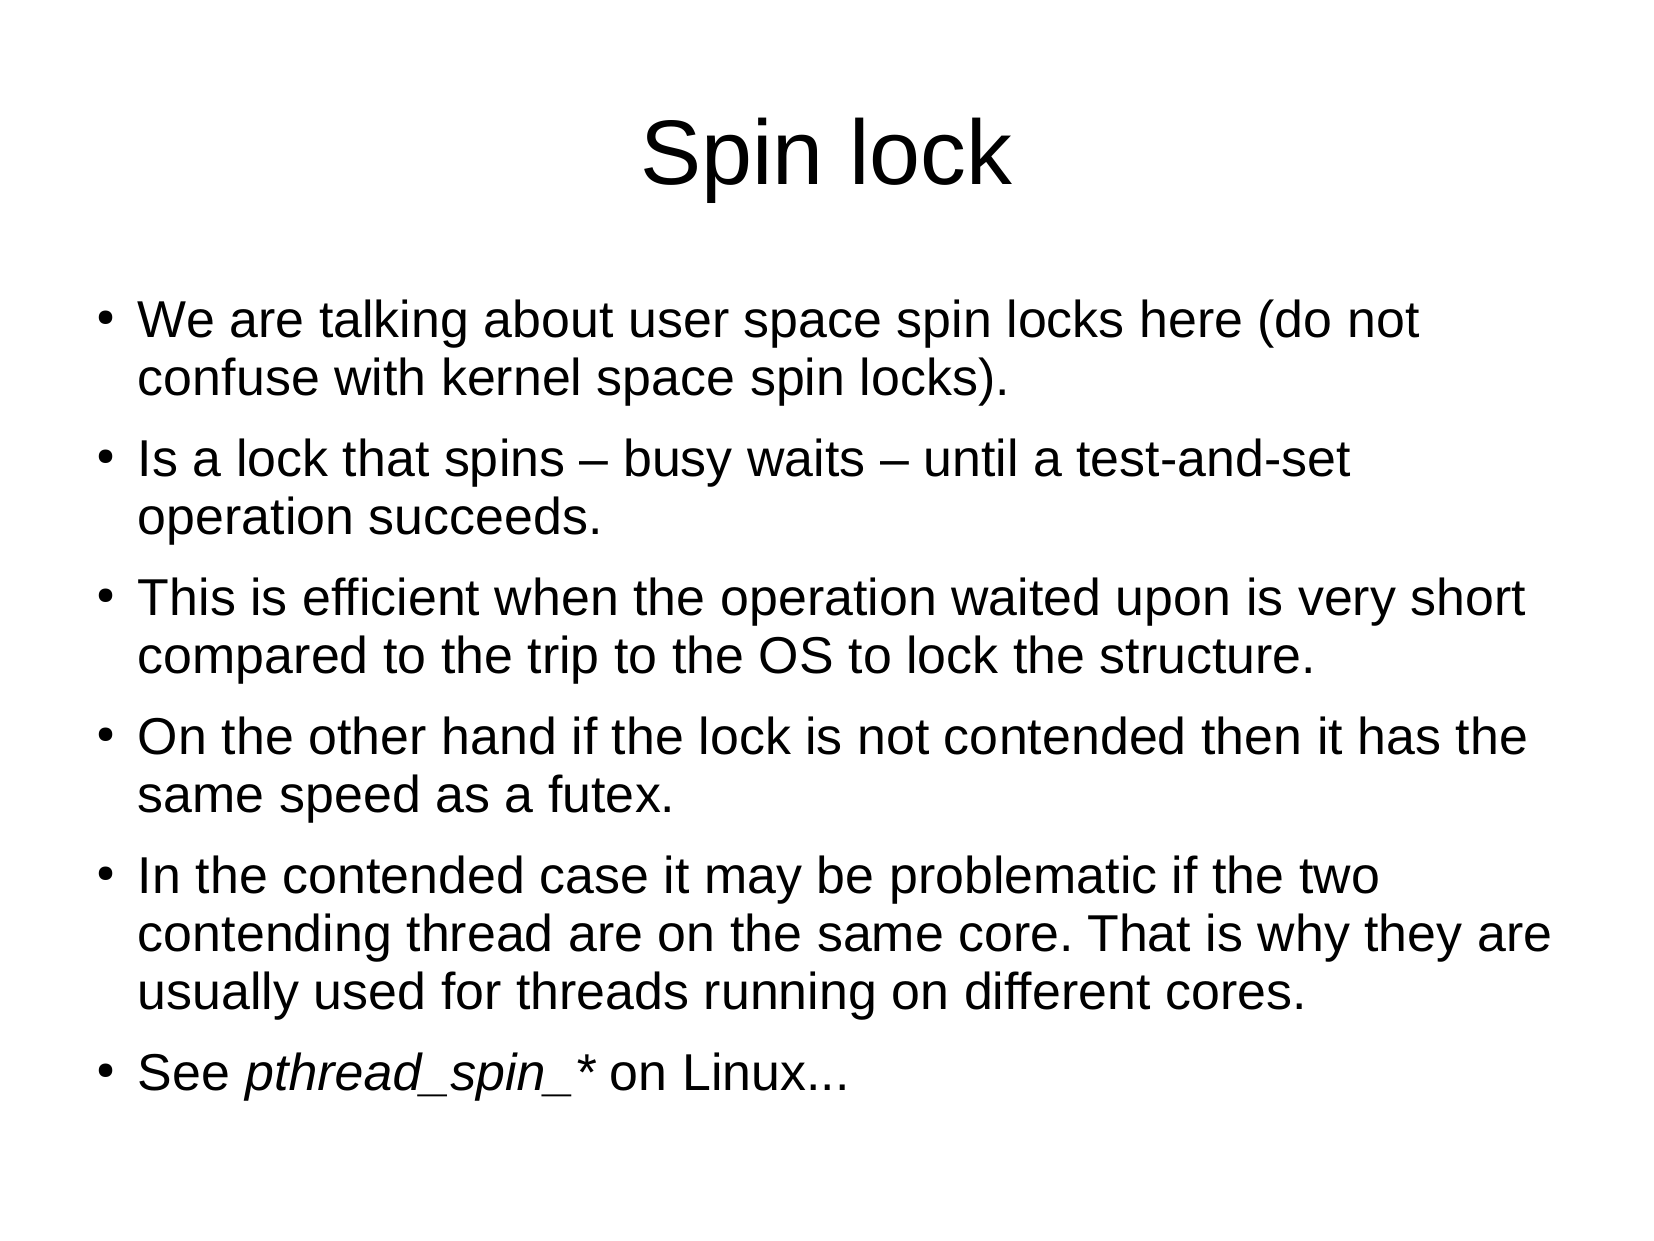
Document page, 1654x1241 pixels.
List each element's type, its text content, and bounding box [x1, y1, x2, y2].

title Spin lock [82, 49, 1571, 257]
list We are talking about user space spin locks here (do not confuse with kernel space spin locks). Is a lock that spins – busy waits – until a test-and-set operation succeeds. This is efficient when the operation waited upon is very short compared to the trip to the OS to lock the structure. On the other hand if the lock is not contended then it has the same speed as a futex. In the contended case it may be problematic if the two contending thread are on the same core. That is why they are usually used for threads running on different cores. See pthread_spin_* on Linux... [82, 290, 1571, 1109]
